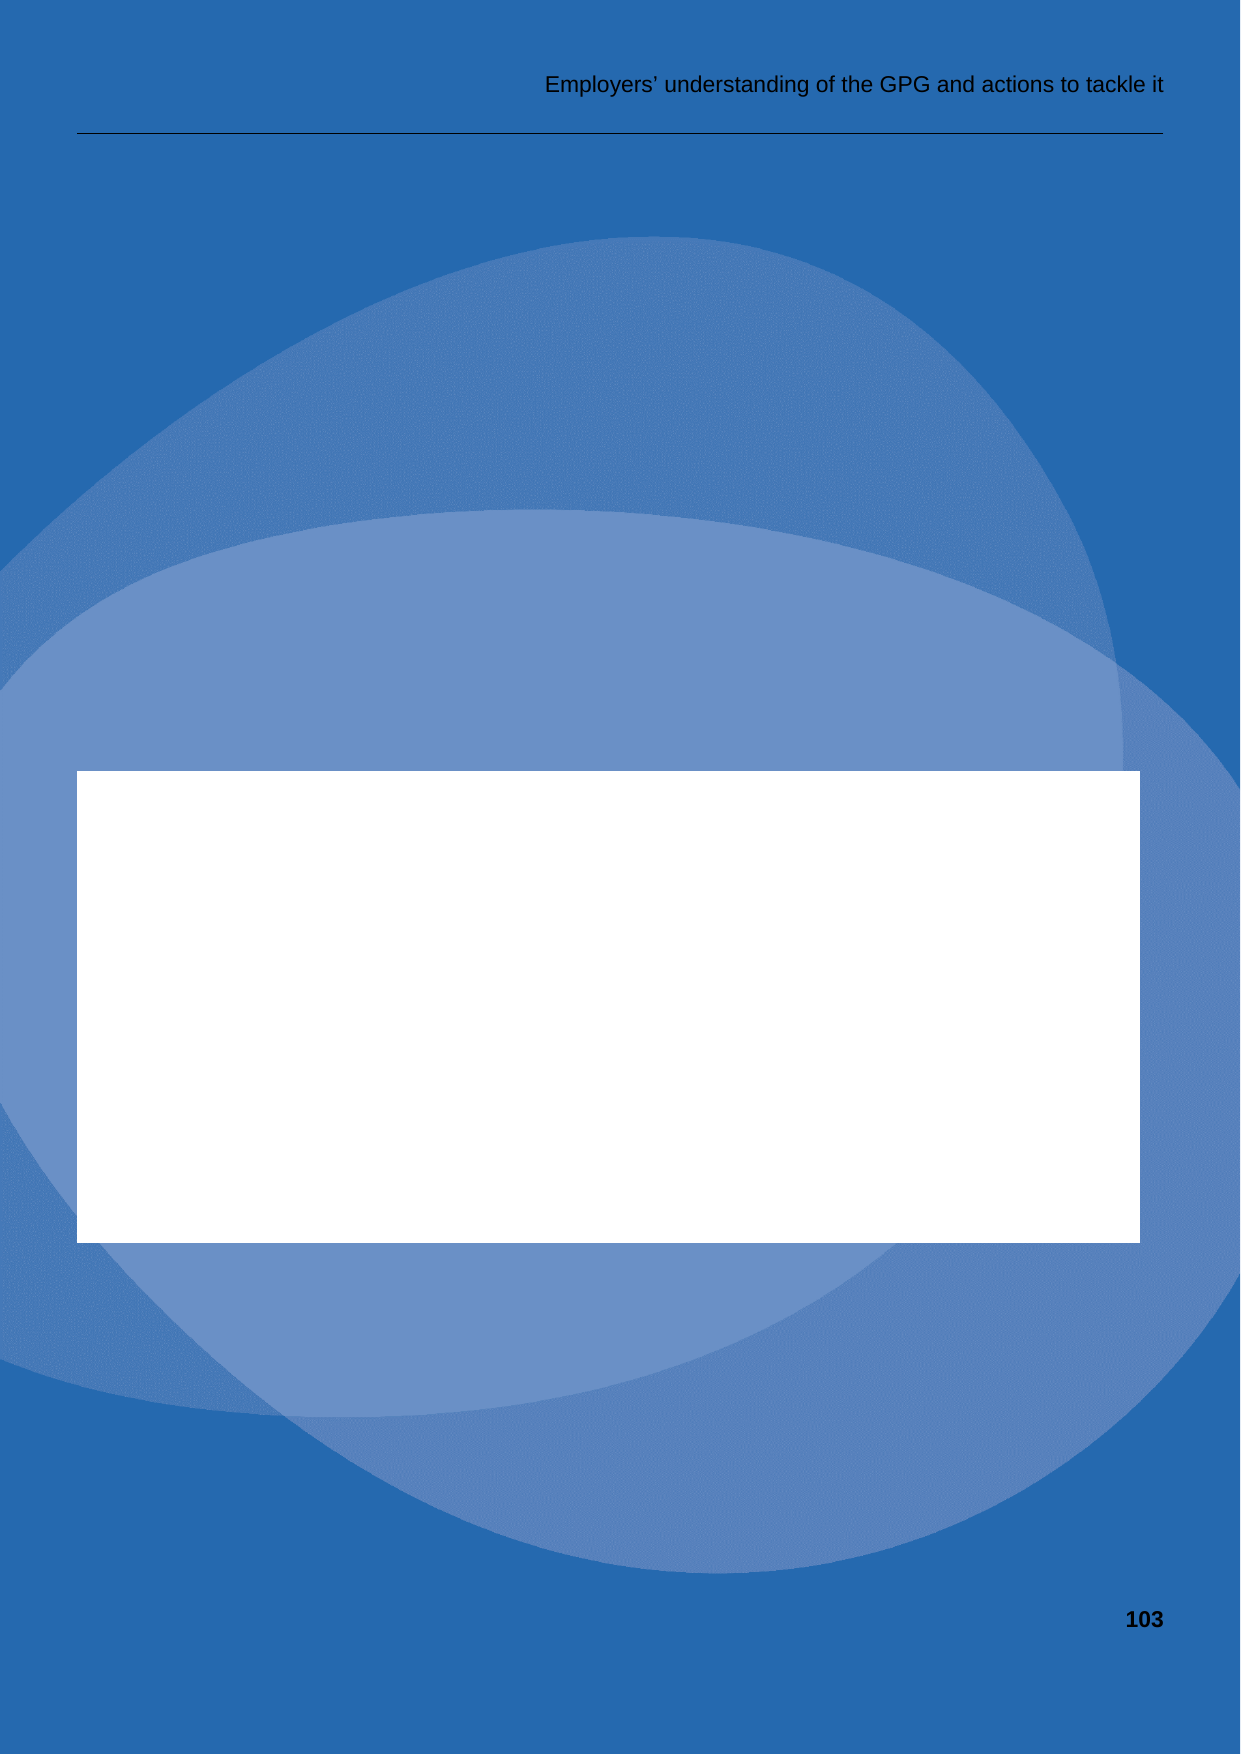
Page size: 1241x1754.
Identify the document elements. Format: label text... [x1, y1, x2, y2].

title Conclusions [77, 771, 1140, 852]
